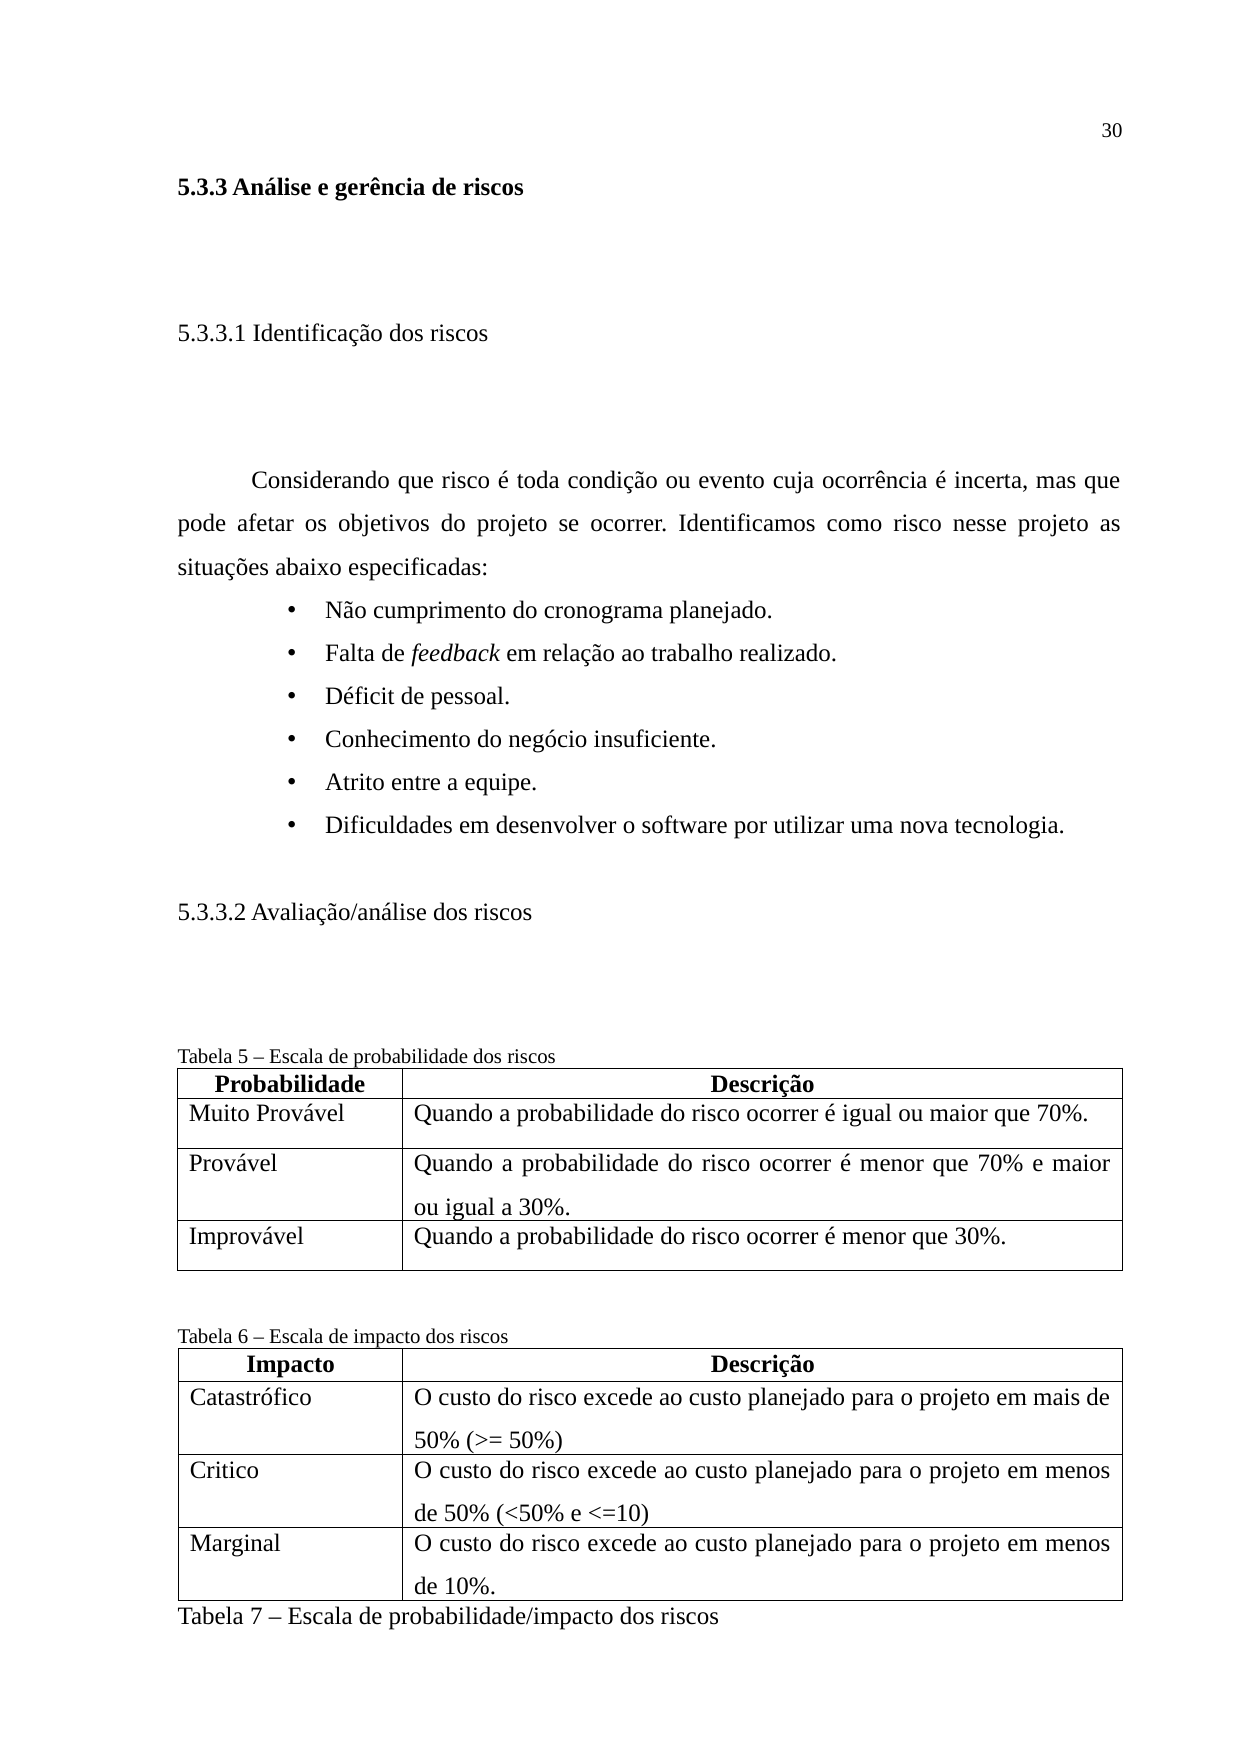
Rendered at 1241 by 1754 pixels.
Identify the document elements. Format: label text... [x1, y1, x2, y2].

table_cell O custo do risco excede ao custo planejado para o projeto em mais de 50% (>= 50%) [403, 1382, 1122, 1454]
table_cell Quando a probabilidade do risco ocorrer é igual ou maior que 70%. [403, 1099, 1122, 1147]
table_cell Catastrófico [179, 1382, 402, 1454]
list Déficit de pessoal. [287, 681, 1122, 710]
text Tabela 5 – Escala de probabilidade dos riscos [177, 1043, 1122, 1068]
text Tabela 6 – Escala de impacto dos riscos [177, 1324, 1122, 1348]
subtitle Avaliação/análise dos riscos [177, 897, 1122, 925]
table_cell Improvável [178, 1221, 402, 1270]
table_cell Quando a probabilidade do risco ocorrer é menor que 70% e maior ou igual a 30%. [403, 1149, 1122, 1220]
table_header Descrição [403, 1069, 1122, 1097]
text Tabela 7 – Escala de probabilidade/impacto dos riscos [177, 1601, 1122, 1629]
table_cell Critico [179, 1455, 402, 1527]
list Não cumprimento do cronograma planejado. [287, 595, 1122, 623]
list Conhecimento do negócio insuficiente. [287, 724, 1122, 753]
table_cell O custo do risco excede ao custo planejado para o projeto em menos de 10%. [403, 1528, 1122, 1600]
table_header Descrição [403, 1349, 1122, 1381]
table_cell O custo do risco excede ao custo planejado para o projeto em menos de 50% (<50% e <=10) [403, 1455, 1122, 1527]
table_cell Muito Provável [178, 1099, 402, 1147]
text Considerando que risco é toda condição ou evento cuja ocorrência é incerta, mas que pode afetar os objetivos do projeto se ocorrer. Identificamos como risco nesse projeto as situações abaixo especificadas: [177, 465, 1122, 580]
table_cell Quando a probabilidade do risco ocorrer é menor que 30%. [403, 1221, 1122, 1270]
table_cell Provável [178, 1149, 402, 1220]
table_header Probabilidade [178, 1069, 402, 1097]
list Dificuldades em desenvolver o software por utilizar uma nova tecnologia. [287, 810, 1122, 839]
subtitle Análise e gerência de riscos [177, 172, 1122, 200]
list Falta de feedback em relação ao trabalho realizado. [287, 638, 1122, 667]
table_cell Marginal [179, 1528, 402, 1600]
table_header Impacto [179, 1349, 402, 1381]
subtitle Identificação dos riscos [177, 318, 1122, 347]
list Atrito entre a equipe. [287, 767, 1122, 796]
